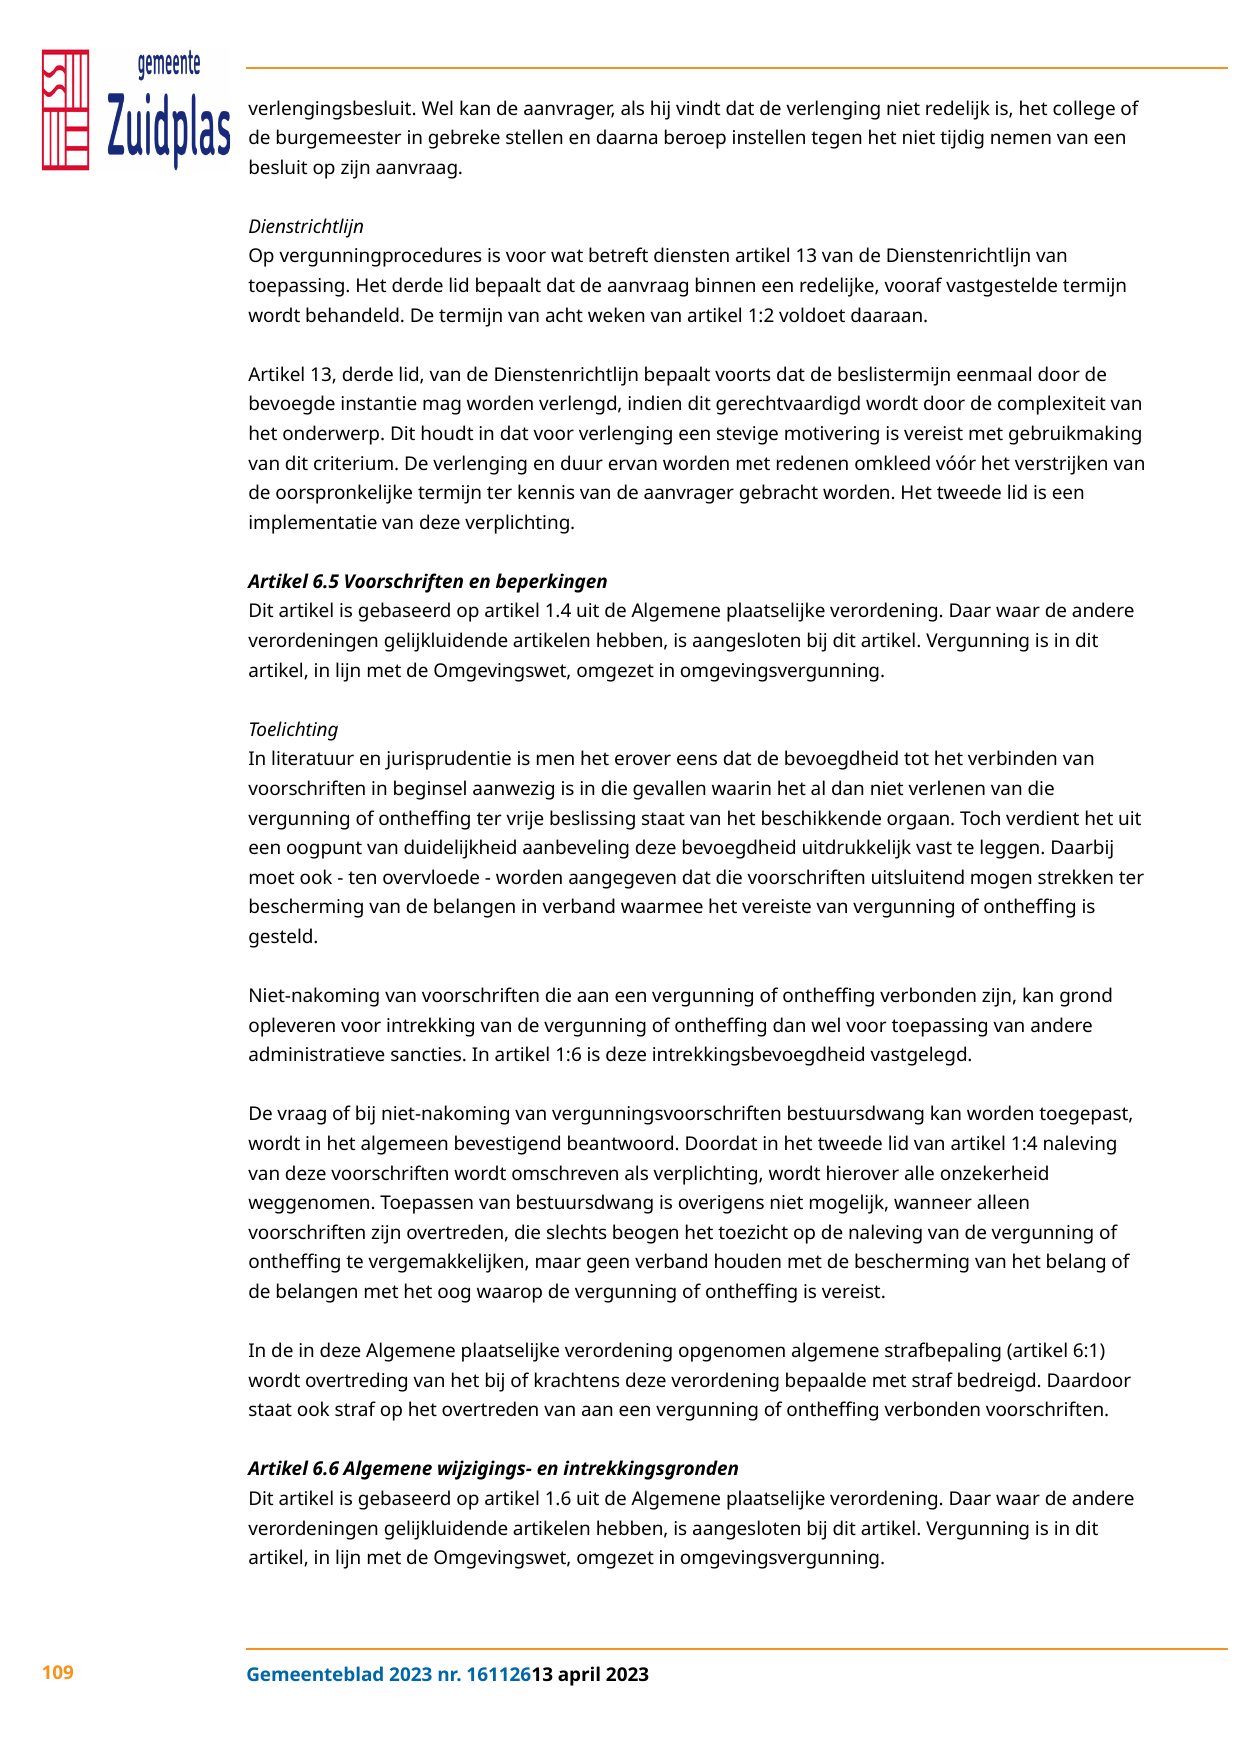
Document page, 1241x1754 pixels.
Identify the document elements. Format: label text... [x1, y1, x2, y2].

picture [41, 47, 231, 172]
text De vraag of bij niet-nakoming van vergunningsvoorschriften bestuursdwang kan worden toegepast, wordt in het algemeen bevestigend beantwoord. Doordat in het tweede lid van artikel 1:4 naleving van deze voorschriften wordt omschreven als verplichting, wordt hierover alle onzekerheid weggenomen. Toepassen van bestuursdwang is overigens niet mogelijk, wanneer alleen voorschriften zijn overtreden, die slechts beogen het toezicht op de naleving van de vergunning of ontheffing te vergemakkelijken, maar geen verband houden met de bescherming van het belang of de belangen met het oog waarop de vergunning of ontheffing is vereist. [248, 1101, 1152, 1304]
text Niet-nakoming van voorschriften die aan een vergunning of ontheffing verbonden zijn, kan grond opleveren voor intrekking van de vergunning of ontheffing dan wel voor toepassing van andere administratieve sancties. In artikel 1:6 is deze intrekkingsbevoegdheid vastgelegd. [248, 982, 1152, 1067]
text Dienstrichtlijn [248, 213, 1152, 239]
text Artikel 6.5 Voorschriften en beperkingen [248, 568, 1152, 594]
text Artikel 13, derde lid, van de Dienstenrichtlijn bepaalt voorts dat de beslistermijn eenmaal door de bevoegde instantie mag worden verlengd, indien dit gerechtvaardigd wordt door de complexiteit van het onderwerp. Dit houdt in dat voor verlenging een stevige motivering is vereist met gebruikmaking van dit criterium. De verlenging en duur ervan worden met redenen omkleed vóór het verstrijken van de oorspronkelijke termijn ter kennis van de aanvrager gebracht worden. Het tweede lid is een implementatie van deze verplichting. [248, 361, 1152, 535]
text Artikel 6.6 Algemene wijzigings- en intrekkingsgronden [248, 1456, 1152, 1481]
text Dit artikel is gebaseerd op artikel 1.4 uit de Algemene plaatselijke verordening. Daar waar de andere verordeningen gelijkluidende artikelen hebben, is aangesloten bij dit artikel. Vergunning is in dit artikel, in lijn met de Omgevingswet, omgezet in omgevingsvergunning. [248, 598, 1152, 683]
text In de in deze Algemene plaatselijke verordening opgenomen algemene strafbepaling (artikel 6:1) wordt overtreding van het bij of krachtens deze verordening bepaalde met straf bedreigd. Daardoor staat ook straf op het overtreden van aan een vergunning of ontheffing verbonden voorschriften. [248, 1337, 1152, 1422]
text Op vergunningprocedures is voor wat betreft diensten artikel 13 van de Dienstenrichtlijn van toepassing. Het derde lid bepaalt dat de aanvraag binnen een redelijke, vooraf vastgestelde termijn wordt behandeld. De termijn van acht weken van artikel 1:2 voldoet daaraan. [248, 243, 1152, 328]
text In literatuur en jurisprudentie is men het erover eens dat de bevoegdheid tot het verbinden van voorschriften in beginsel aanwezig is in die gevallen waarin het al dan niet verlenen van die vergunning of ontheffing ter vrije beslissing staat van het beschikkende orgaan. Toch verdient het uit een oogpunt van duidelijkheid aanbeveling deze bevoegdheid uitdrukkelijk vast te leggen. Daarbij moet ook - ten overvloede - worden aangegeven dat die voorschriften uitsluitend mogen strekken ter bescherming van de belangen in verband waarmee het vereiste van vergunning of ontheffing is gesteld. [248, 746, 1152, 949]
text verlengingsbesluit. Wel kan de aanvrager, als hij vindt dat de verlenging niet redelijk is, het college of de burgemeester in gebreke stellen en daarna beroep instellen tegen het niet tijdig nemen van een besluit op zijn aanvraag. [248, 95, 1152, 180]
text Toelichting [248, 716, 1152, 742]
text Dit artikel is gebaseerd op artikel 1.6 uit de Algemene plaatselijke verordening. Daar waar de andere verordeningen gelijkluidende artikelen hebben, is aangesloten bij dit artikel. Vergunning is in dit artikel, in lijn met de Omgevingswet, omgezet in omgevingsvergunning. [248, 1485, 1152, 1570]
